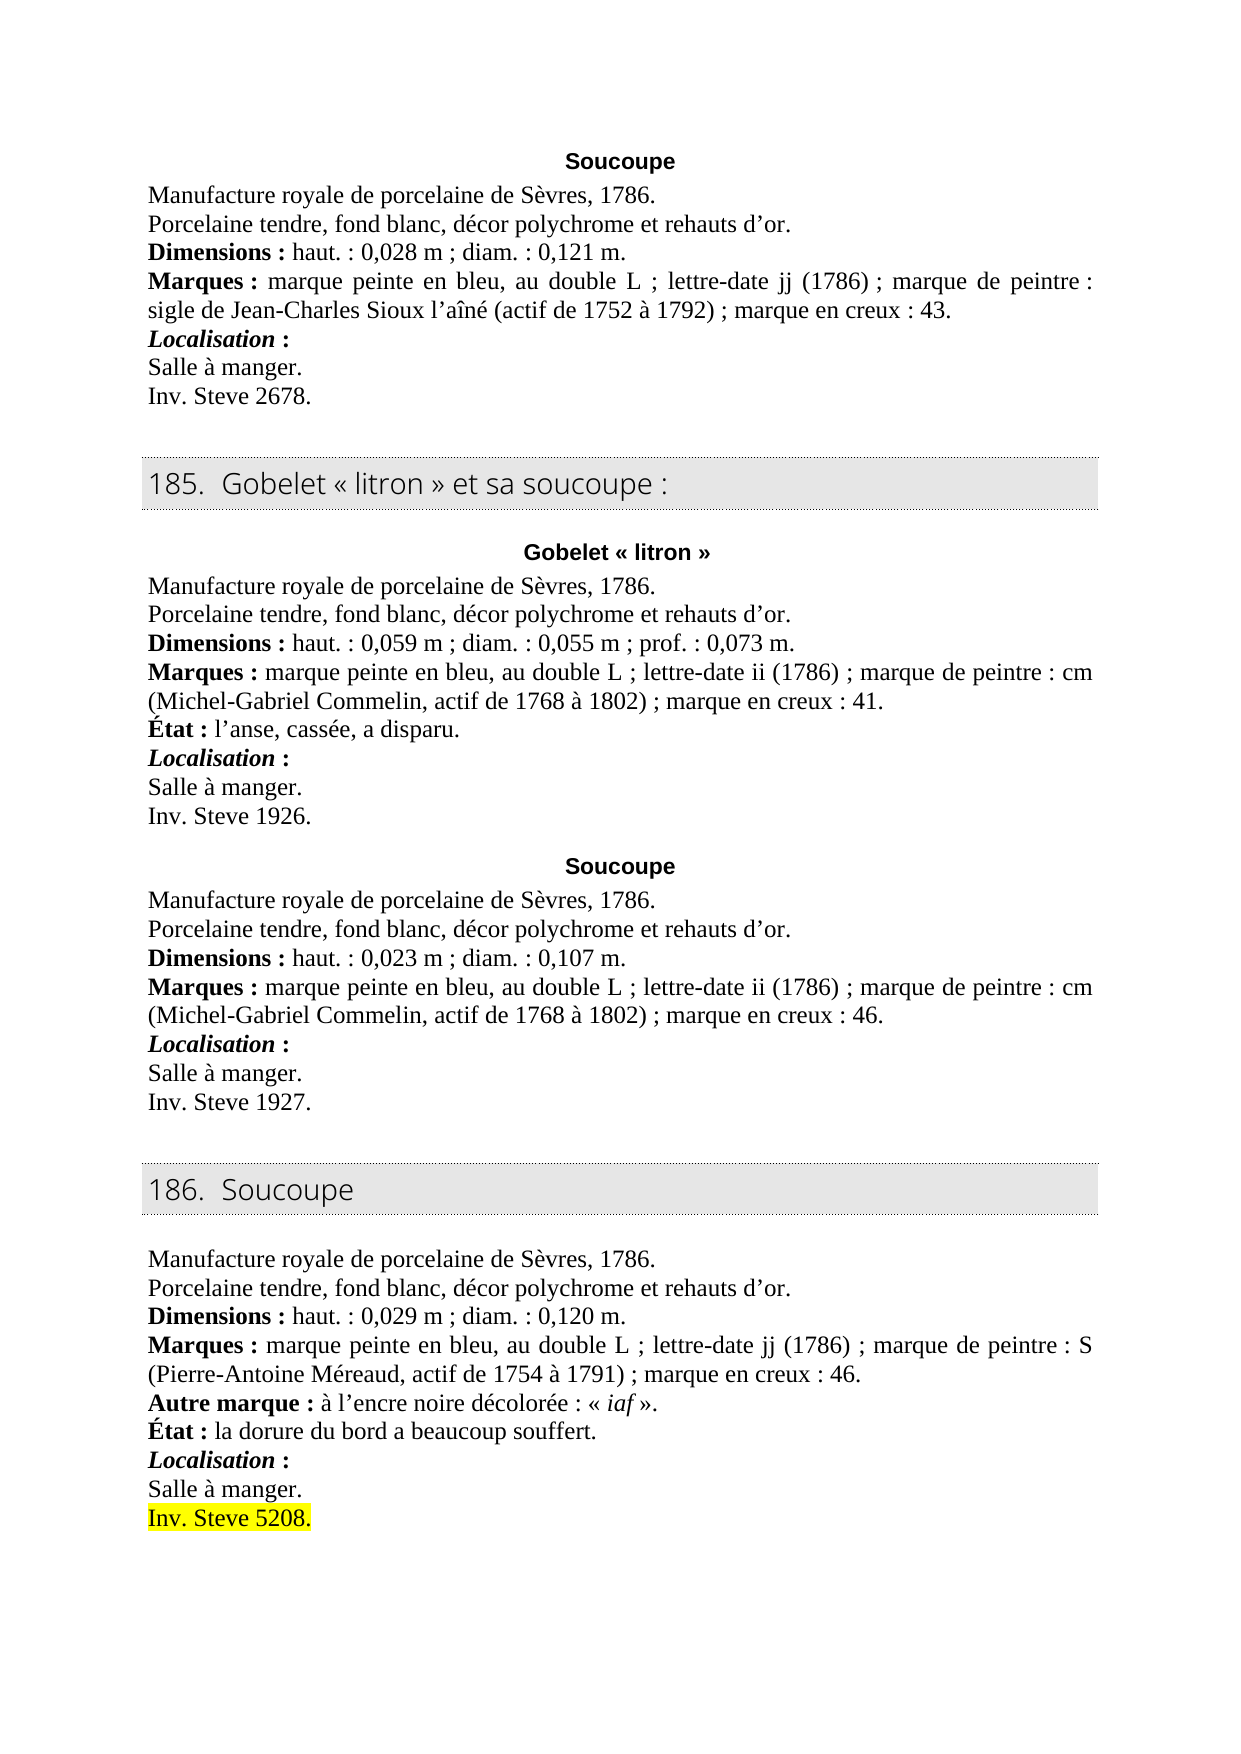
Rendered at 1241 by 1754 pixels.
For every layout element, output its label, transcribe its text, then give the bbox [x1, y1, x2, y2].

text Dimensions : haut. : 0,029 m ; diam. : 0,120 m. [148, 1301, 1093, 1330]
text Inv. Steve 1927. [148, 1087, 1093, 1115]
subtitle Soucoupe [148, 853, 1093, 879]
text Autre marque : à l’encre noire décolorée : « iaf ». [148, 1388, 1093, 1416]
text Marques : marque peinte en bleu, au double L ; lettre-date ii (1786) ; marque de peintre : cm (Michel-Gabriel Commelin, actif de 1768 à 1802) ; marque en creux : 46. [148, 972, 1093, 1029]
text Salle à manger. [148, 772, 1093, 801]
text Porcelaine tendre, fond blanc, décor polychrome et rehauts d’or. [148, 599, 1093, 628]
text Localisation : [148, 1029, 1093, 1058]
text Marques : marque peinte en bleu, au double L ; lettre-date jj (1786) ; marque de peintre : sigle de Jean-Charles Sioux l’aîné (actif de 1752 à 1792) ; marque en creux : 43. [148, 266, 1093, 324]
text Dimensions : haut. : 0,028 m ; diam. : 0,121 m. [148, 237, 1093, 266]
text Inv. Steve 1926. [148, 801, 1093, 829]
text Manufacture royale de porcelaine de Sèvres, 1786. [148, 180, 1093, 209]
text Marques : marque peinte en bleu, au double L ; lettre-date jj (1786) ; marque de peintre : S (Pierre-Antoine Méreaud, actif de 1754 à 1791) ; marque en creux : 46. [148, 1330, 1093, 1388]
text Porcelaine tendre, fond blanc, décor polychrome et rehauts d’or. [148, 914, 1093, 943]
text Salle à manger. [148, 1474, 1093, 1503]
text Salle à manger. [148, 1058, 1093, 1087]
text Inv. Steve 2678. [148, 381, 1093, 410]
text Localisation : [148, 1445, 1093, 1474]
text Inv. Steve 5208. [148, 1503, 1093, 1531]
subtitle Gobelet « litron » [148, 538, 1093, 565]
text Localisation : [148, 324, 1093, 352]
subtitle Soucoupe [148, 148, 1093, 174]
text Dimensions : haut. : 0,023 m ; diam. : 0,107 m. [148, 943, 1093, 972]
subtitle Gobelet « litron » et sa soucoupe : [142, 457, 1098, 509]
subtitle Soucoupe [142, 1163, 1098, 1214]
text État : l’anse, cassée, a disparu. [148, 714, 1093, 743]
text Dimensions : haut. : 0,059 m ; diam. : 0,055 m ; prof. : 0,073 m. [148, 628, 1093, 657]
text État : la dorure du bord a beaucoup souffert. [148, 1416, 1093, 1445]
text Salle à manger. [148, 352, 1093, 381]
text Manufacture royale de porcelaine de Sèvres, 1786. [148, 885, 1093, 914]
text Marques : marque peinte en bleu, au double L ; lettre-date ii (1786) ; marque de peintre : cm (Michel-Gabriel Commelin, actif de 1768 à 1802) ; marque en creux : 41. [148, 657, 1093, 714]
text Manufacture royale de porcelaine de Sèvres, 1786. [148, 571, 1093, 599]
text Porcelaine tendre, fond blanc, décor polychrome et rehauts d’or. [148, 209, 1093, 237]
text Porcelaine tendre, fond blanc, décor polychrome et rehauts d’or. [148, 1273, 1093, 1301]
text Localisation : [148, 743, 1093, 772]
text Manufacture royale de porcelaine de Sèvres, 1786. [148, 1244, 1093, 1273]
